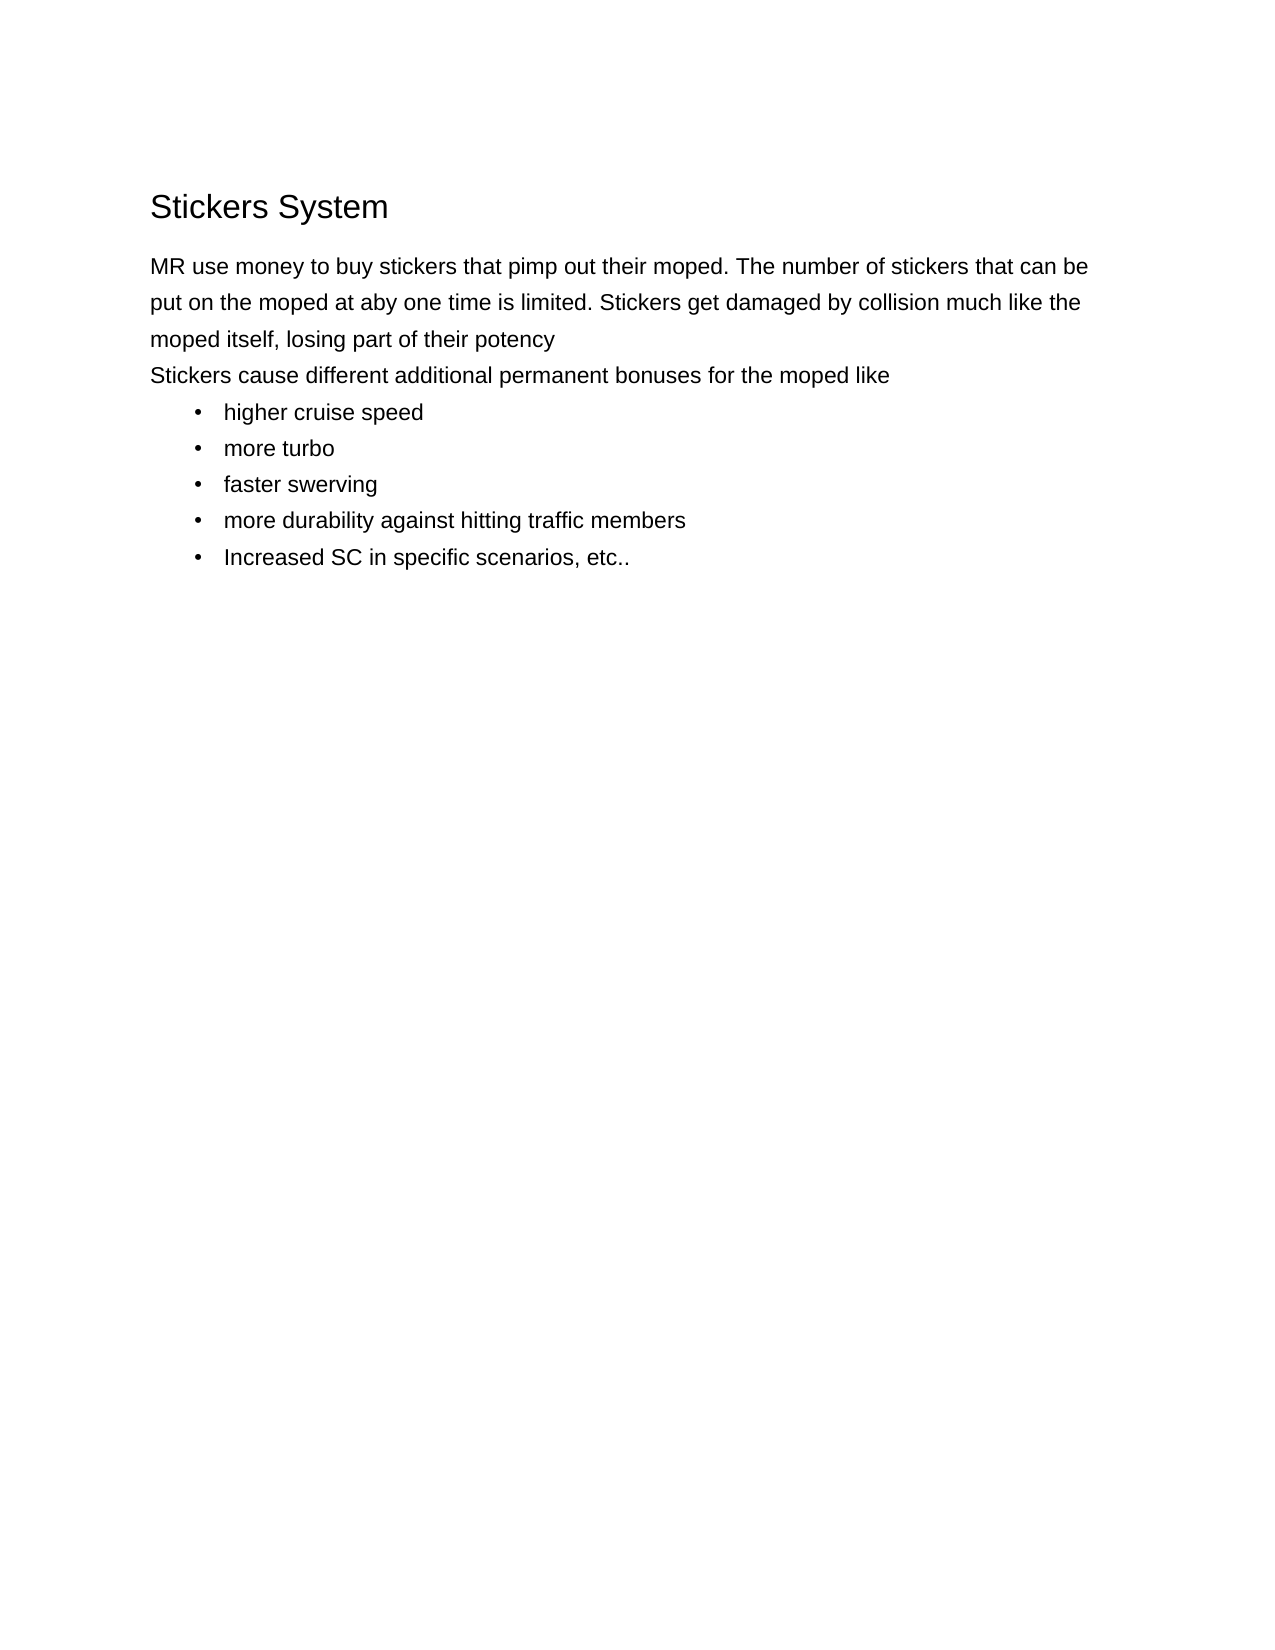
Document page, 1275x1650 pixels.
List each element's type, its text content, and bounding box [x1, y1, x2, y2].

text MR use money to buy stickers that pimp out their moped. The number of stickers that can be put on the moped at aby one time is limited. Stickers get damaged by collision much like the moped itself, losing part of their potency [150, 253, 1125, 352]
list faster swerving [194, 471, 1125, 497]
subtitle Stickers System [150, 187, 1125, 226]
text Stickers cause different additional permanent bonuses for the moped like [150, 362, 1125, 388]
list more turbo [194, 435, 1125, 461]
list more durability against hitting traffic members [194, 507, 1125, 534]
list Increased SC in specific scenarios, etc.. [194, 544, 1125, 570]
list higher cruise speed [194, 398, 1125, 425]
